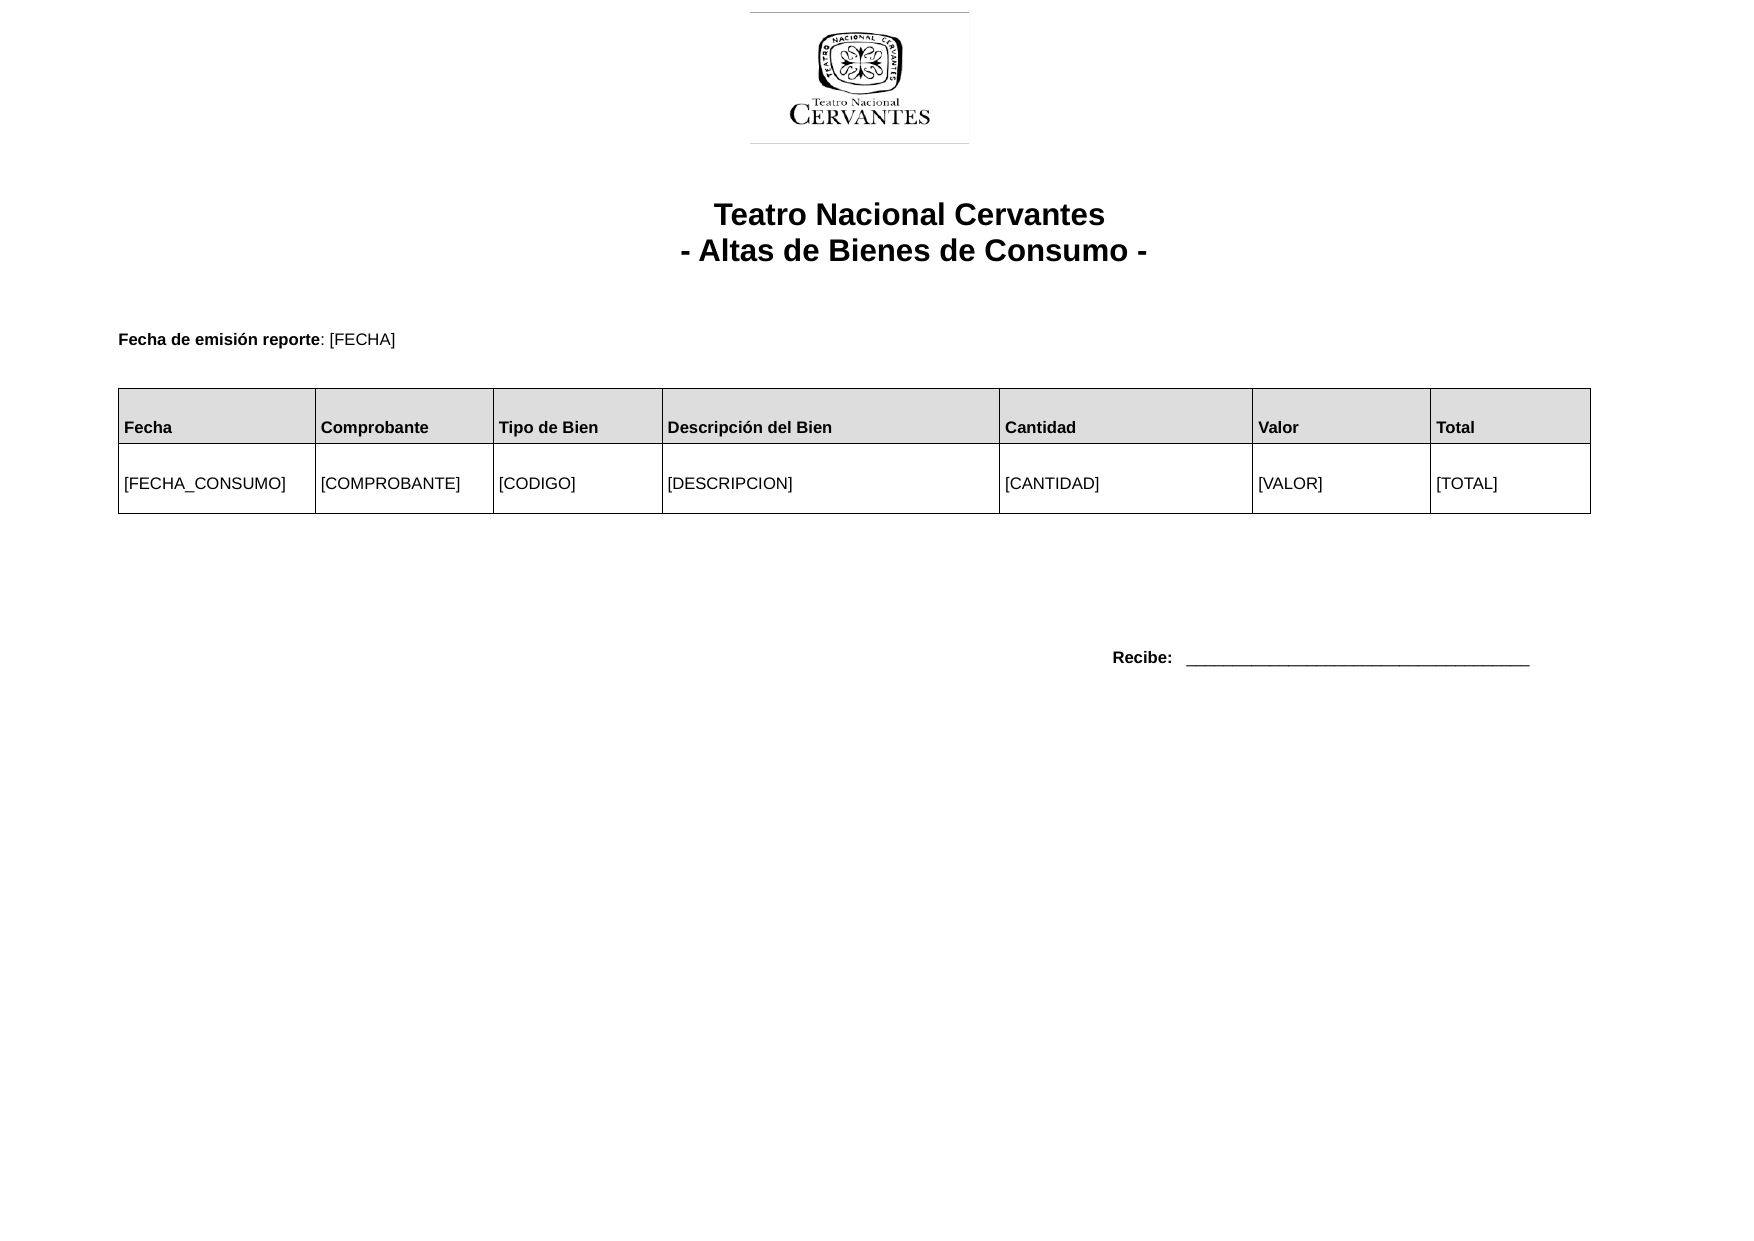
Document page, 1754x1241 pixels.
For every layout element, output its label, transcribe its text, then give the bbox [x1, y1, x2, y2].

table_header Comprobante [316, 389, 493, 443]
table_cell [DESCRIPCION] [663, 444, 999, 513]
table_cell [VALOR] [1253, 444, 1430, 513]
table_header Fecha [119, 389, 315, 443]
table_cell [CODIGO] [494, 444, 662, 513]
table_header Descripción del Bien [663, 389, 999, 443]
text Teatro Nacional Cervantes [118, 196, 1636, 232]
text Recibe: _____________________________________ [118, 647, 1636, 667]
table_header Total [1431, 389, 1590, 443]
text - Altas de Bienes de Consumo - [118, 232, 1636, 268]
picture [750, 12, 970, 144]
table_cell [CANTIDAD] [1000, 444, 1252, 513]
table_header Cantidad [1000, 389, 1252, 443]
table_header Valor [1253, 389, 1430, 443]
table_cell [FECHA_CONSUMO] [119, 444, 315, 513]
table_cell [TOTAL] [1431, 444, 1590, 513]
text Fecha de emisión reporte: [FECHA] [118, 330, 1636, 349]
table_header Tipo de Bien [494, 389, 662, 443]
table_cell [COMPROBANTE] [316, 444, 493, 513]
